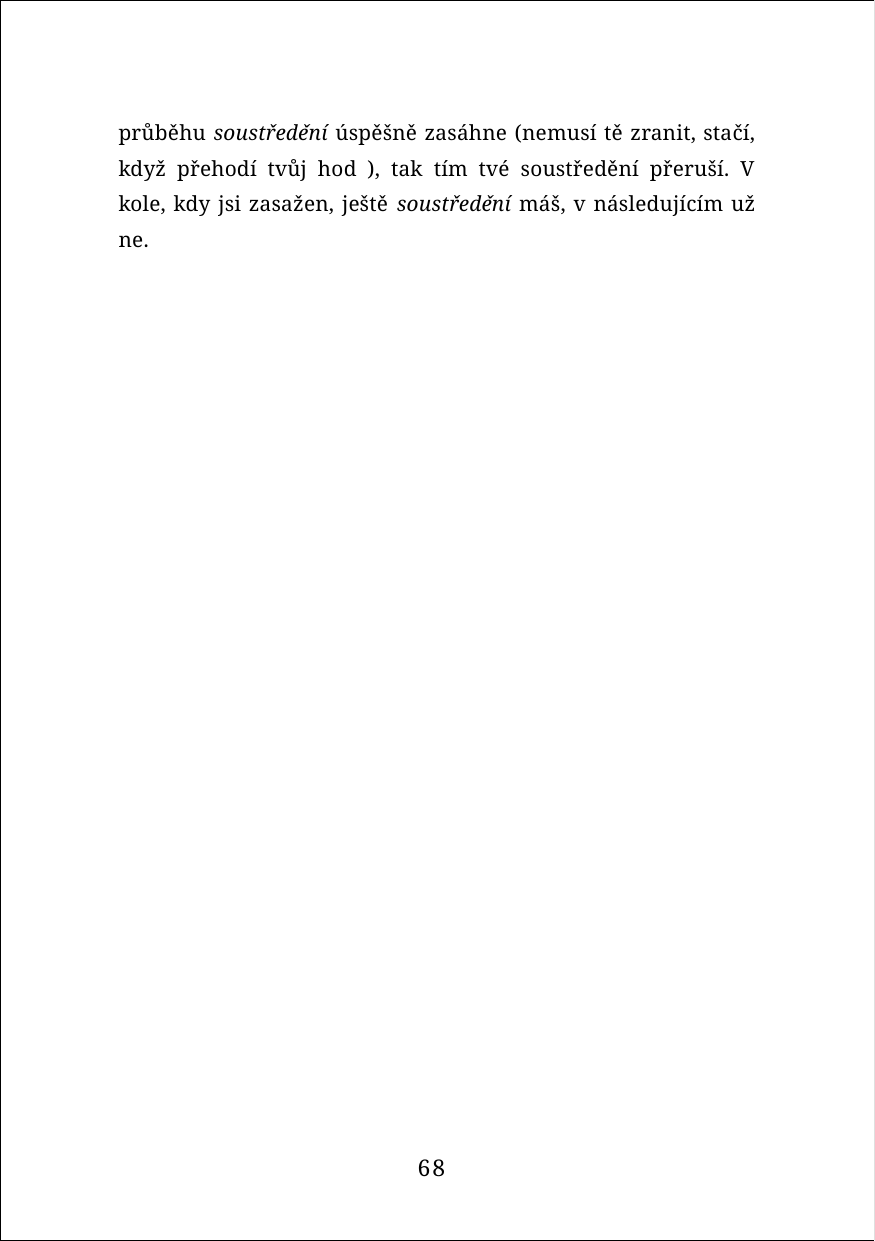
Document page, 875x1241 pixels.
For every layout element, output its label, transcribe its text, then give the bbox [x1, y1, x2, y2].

text průběhu soustředění úspěšně zasáhne (nemusí tě zranit, stačí, když přehodí tvůj hod ), tak tím tvé soustředění přeruší. V kole, kdy jsi zasažen, ještě soustředění máš, v následujícím už ne. [118, 118, 756, 253]
